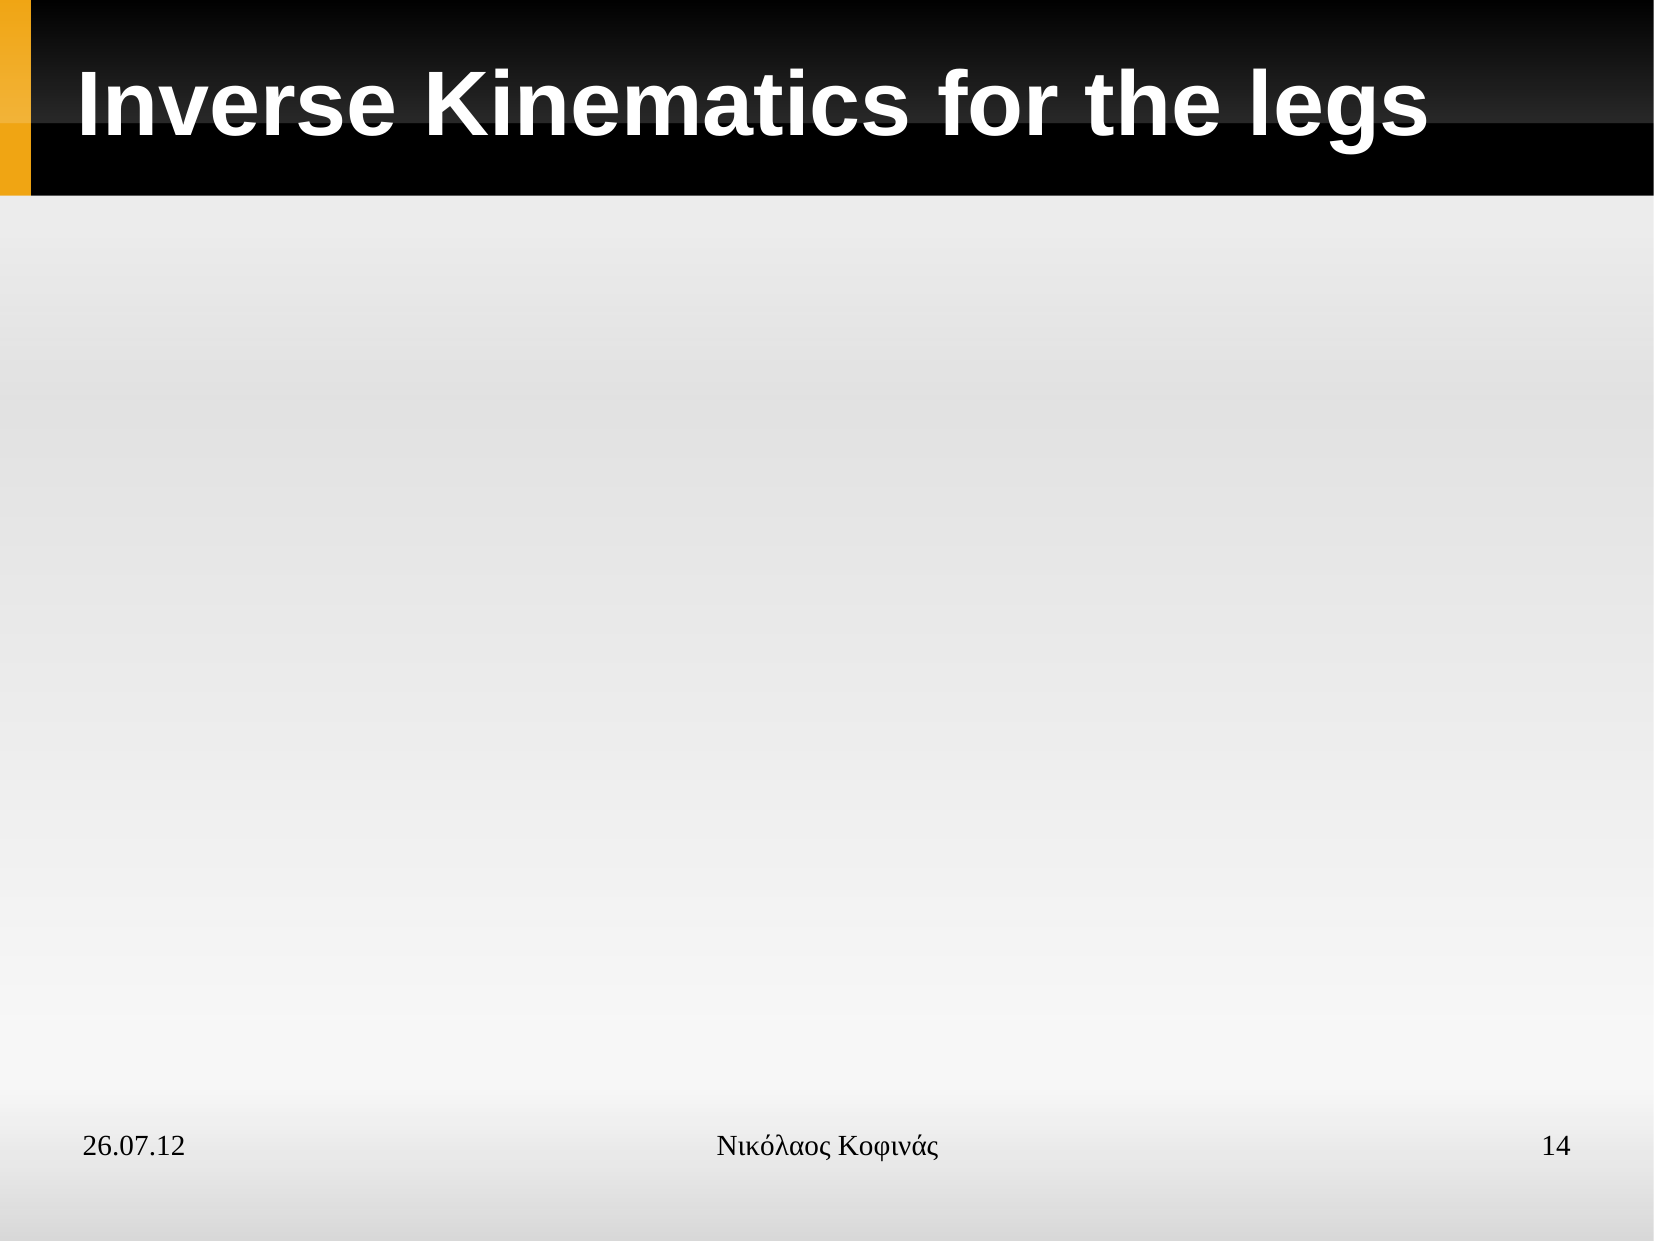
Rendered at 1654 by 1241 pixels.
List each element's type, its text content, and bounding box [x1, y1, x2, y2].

title Inverse Kinematics for the legs [76, 0, 1565, 208]
picture [0, 0, 1654, 1241]
